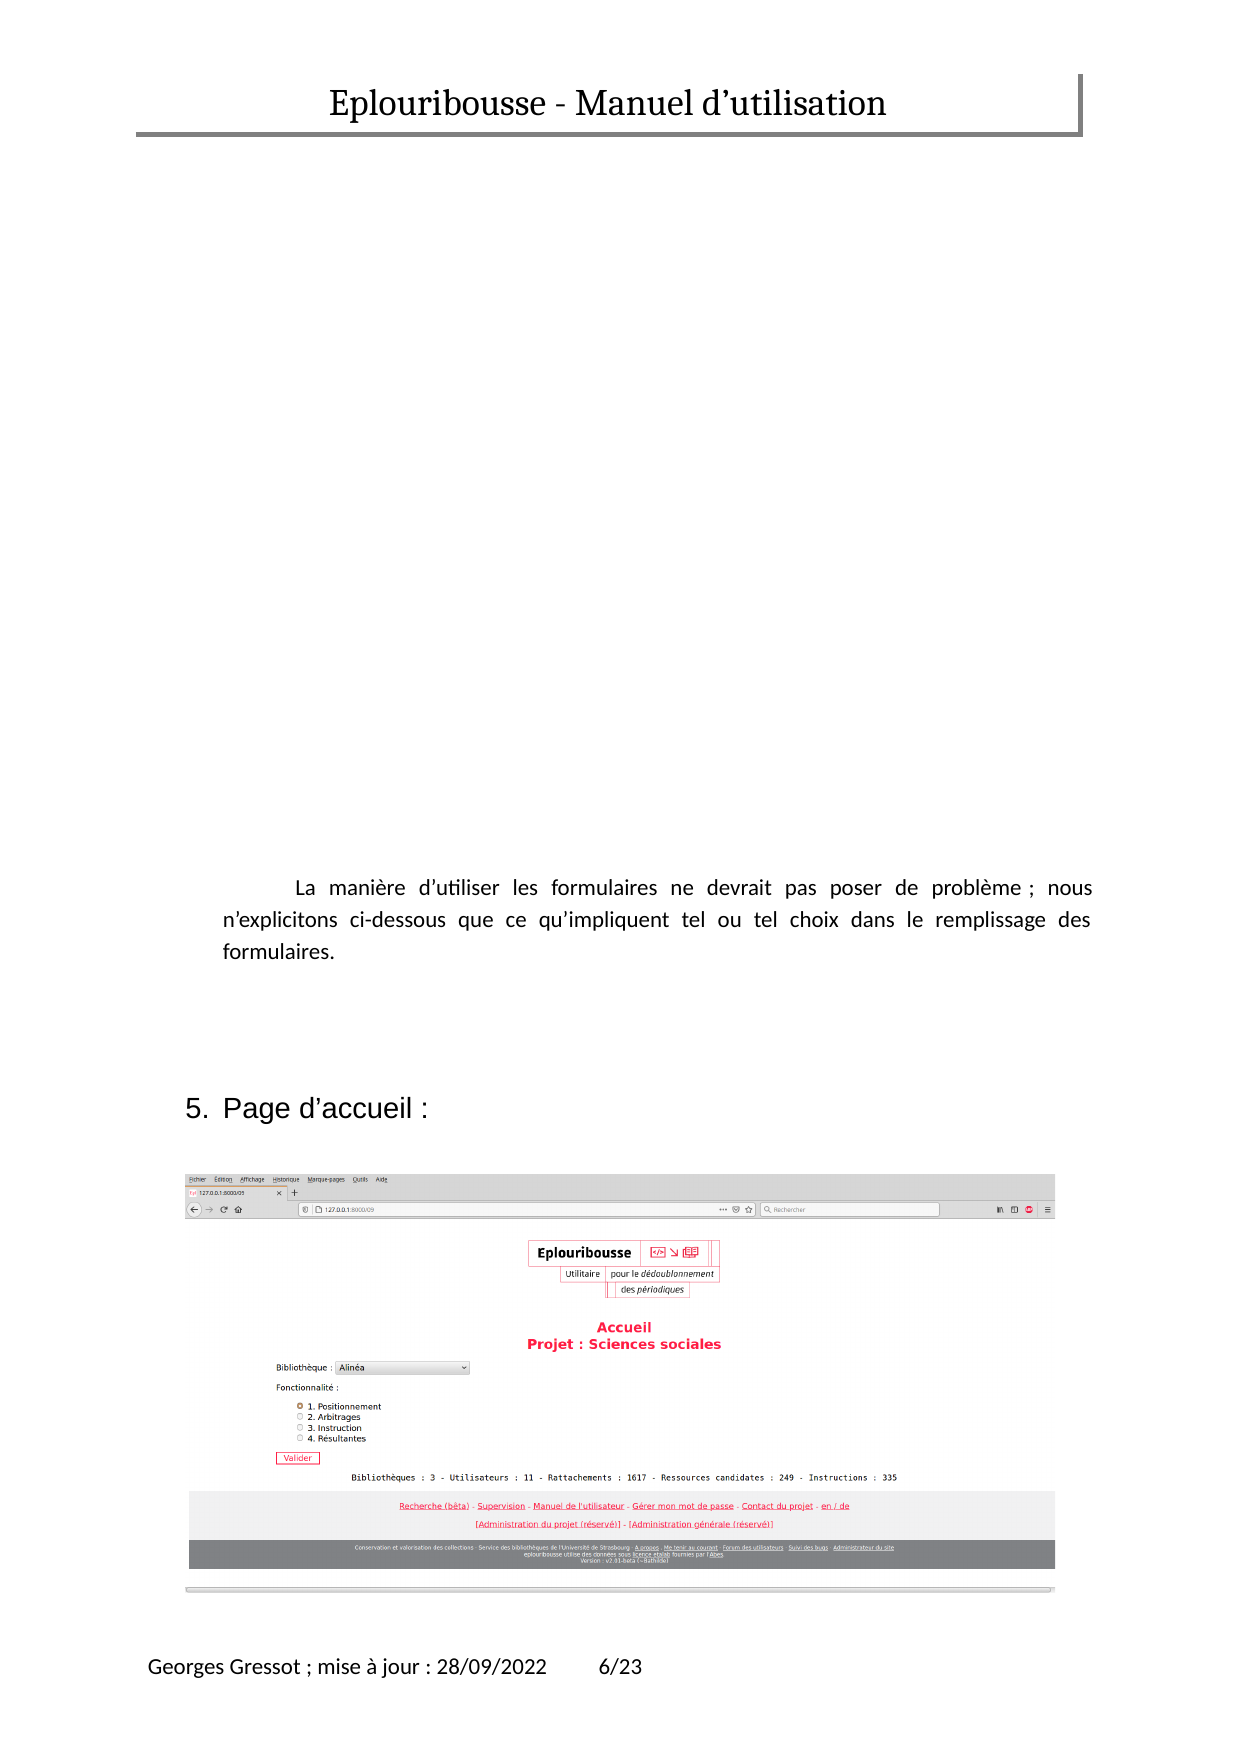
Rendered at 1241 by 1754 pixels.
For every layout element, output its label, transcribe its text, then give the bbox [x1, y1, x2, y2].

picture [185, 1174, 1055, 1593]
list La manière d’utiliser les formulaires ne devrait pas poser de problème ; nous n’explicitons ci-dessous que ce qu’impliquent tel ou tel choix dans le remplissage des formulaires. [223, 873, 1093, 965]
subtitle Page d’accueil : [185, 1091, 1093, 1124]
